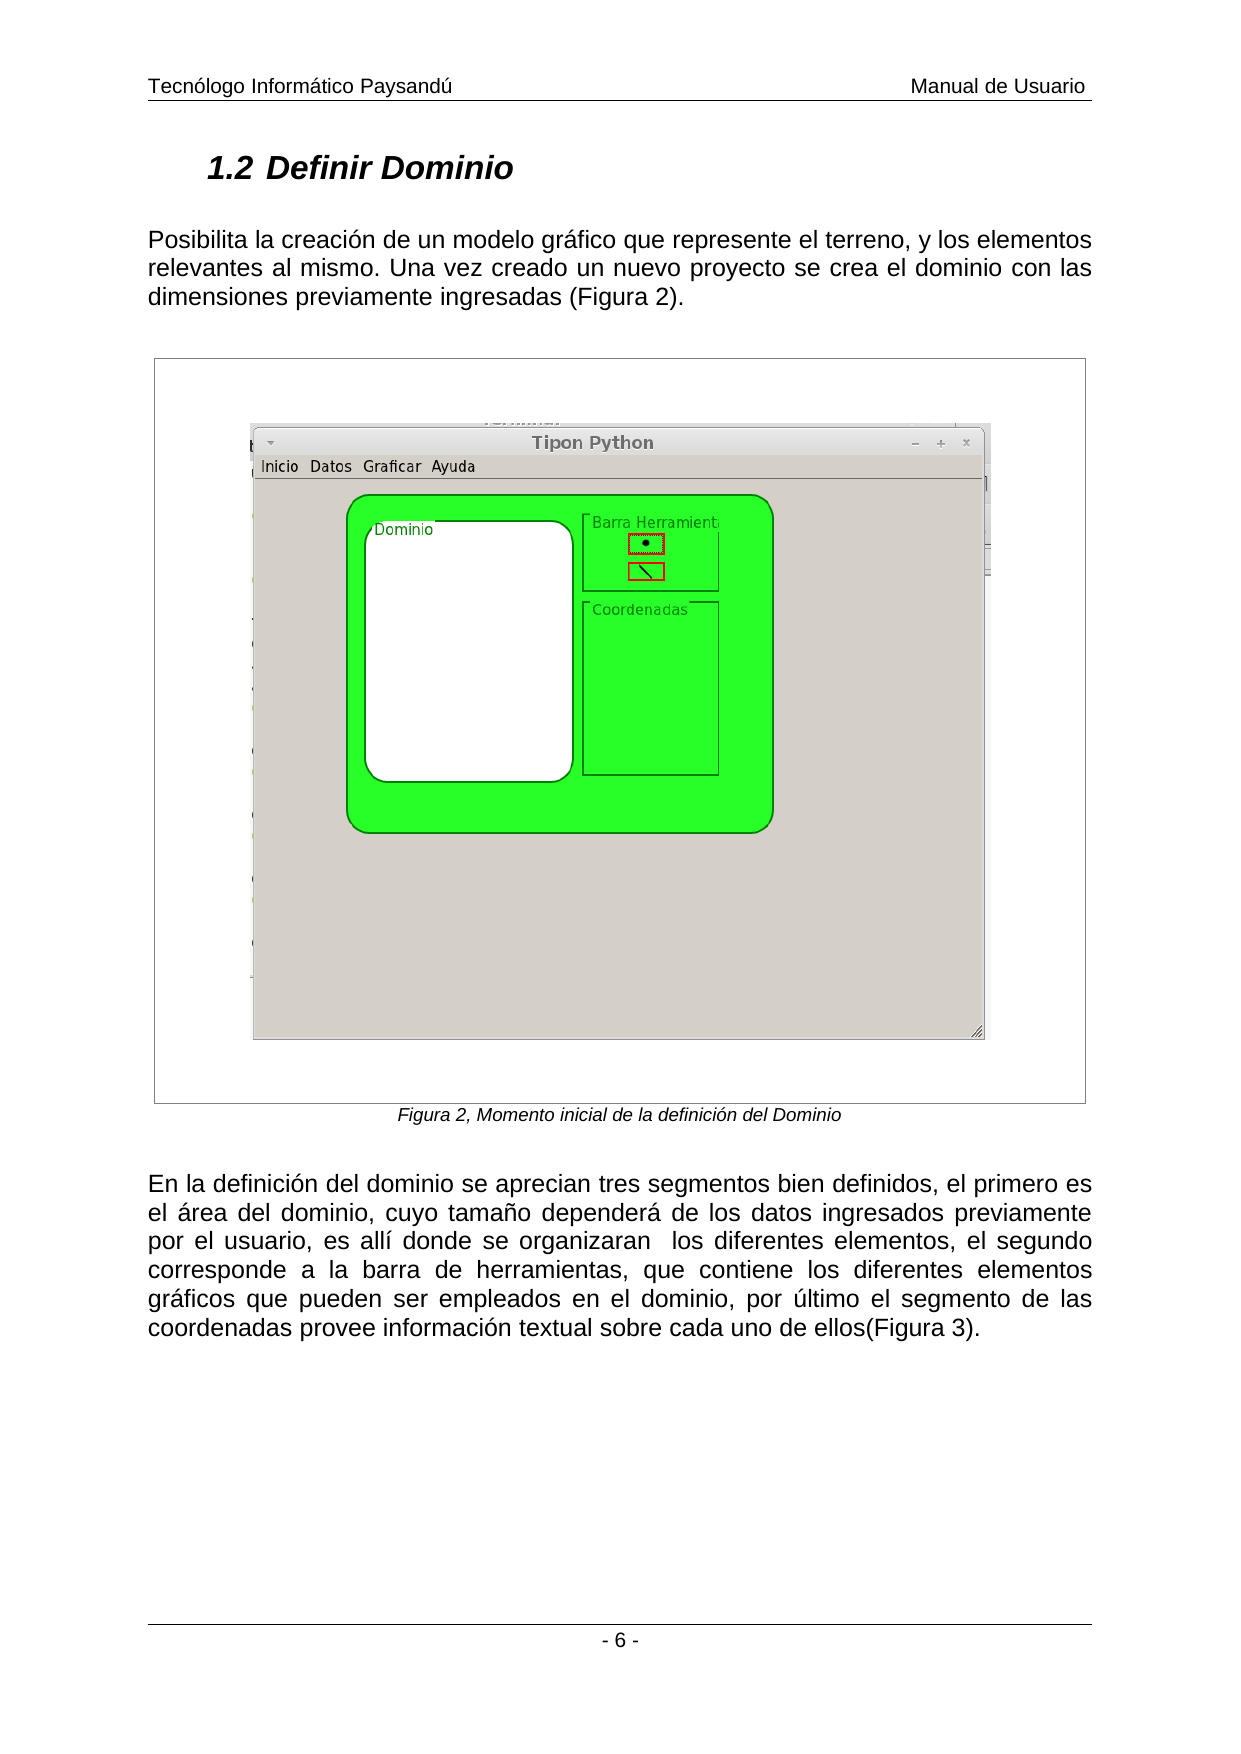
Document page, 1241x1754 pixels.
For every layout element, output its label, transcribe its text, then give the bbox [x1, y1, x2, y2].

text Posibilita la creación de un modelo gráfico que represente el terreno, y los elementos relevantes al mismo. Una vez creado un nuevo proyecto se crea el dominio con las dimensiones previamente ingresadas (Figura 2). [148, 224, 1092, 311]
picture [156, 359, 1085, 1103]
text Figura 2, Momento inicial de la definición del Dominio [148, 1061, 1092, 1126]
text En la definición del dominio se aprecian tres segmentos bien definidos, el primero es el área del dominio, cuyo tamaño dependerá de los datos ingresados previamente por el usuario, es allí donde se organizaran los diferentes elementos, el segundo corresponde a la barra de herramientas, que contiene los diferentes elementos gráficos que pueden ser empleados en el dominio, por último el segmento de las coordenadas provee información textual sobre cada uno de ellos(Figura 3). [148, 1169, 1092, 1341]
subtitle Definir Dominio [207, 148, 1092, 186]
